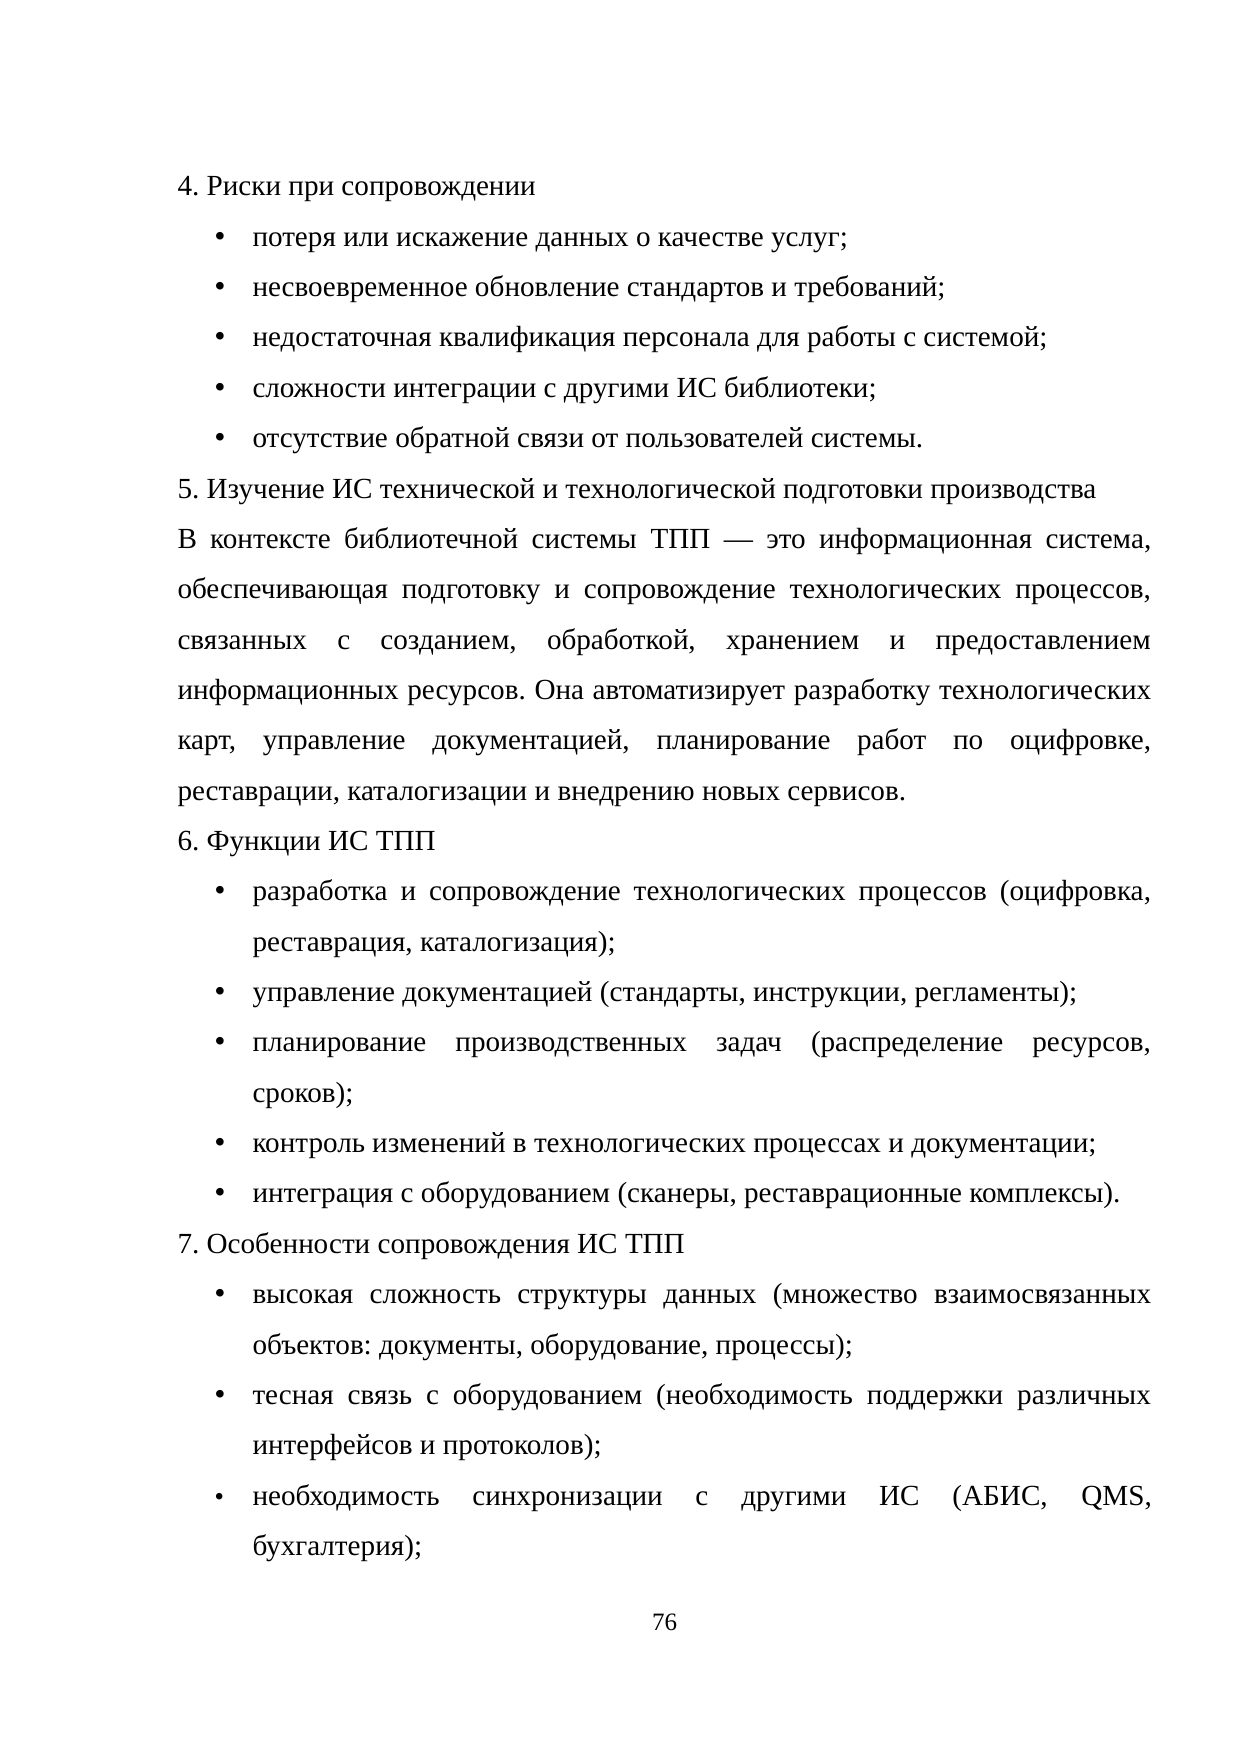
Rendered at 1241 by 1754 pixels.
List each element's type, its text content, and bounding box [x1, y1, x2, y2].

list отсутствие обратной связи от пользователей системы. [215, 420, 1152, 454]
list планирование производственных задач (распределение ресурсов, сроков); [215, 1024, 1152, 1108]
list сложности интеграции с другими ИС библиотеки; [215, 370, 1152, 404]
list тесная связь с оборудованием (необходимость поддержки различных интерфейсов и протоколов); [215, 1377, 1152, 1461]
list управление документацией (стандарты, инструкции, регламенты); [215, 974, 1152, 1008]
list высокая сложность структуры данных (множество взаимосвязанных объектов: документы, оборудование, процессы); [215, 1276, 1152, 1360]
list несвоевременное обновление стандартов и требований; [215, 269, 1152, 303]
text 6. Функции ИС ТПП [177, 823, 1152, 857]
list потеря или искажение данных о качестве услуг; [215, 219, 1152, 252]
list необходимость синхронизации с другими ИС (АБИС, QMS, бухгалтерия); [215, 1478, 1152, 1562]
list разработка и сопровождение технологических процессов (оцифровка, реставрация, каталогизация); [215, 873, 1152, 957]
list недостаточная квалификация персонала для работы с системой; [215, 319, 1152, 353]
text 5. Изучение ИС технической и технологической подготовки производства [177, 471, 1152, 504]
text 4. Риски при сопровождении [177, 168, 1152, 202]
text В контексте библиотечной системы ТПП — это информационная система, обеспечивающая подготовку и сопровождение технологических процессов, связанных с созданием, обработкой, хранением и предоставлением информационных ресурсов. Она автоматизирует разработку технологических карт, управление документацией, планирование работ по оцифровке, реставрации, каталогизации и внедрению новых сервисов. [177, 521, 1152, 806]
text 7. Особенности сопровождения ИС ТПП [177, 1226, 1152, 1259]
list интеграция с оборудованием (сканеры, реставрационные комплексы). [215, 1176, 1152, 1209]
list контроль изменений в технологических процессах и документации; [215, 1125, 1152, 1159]
